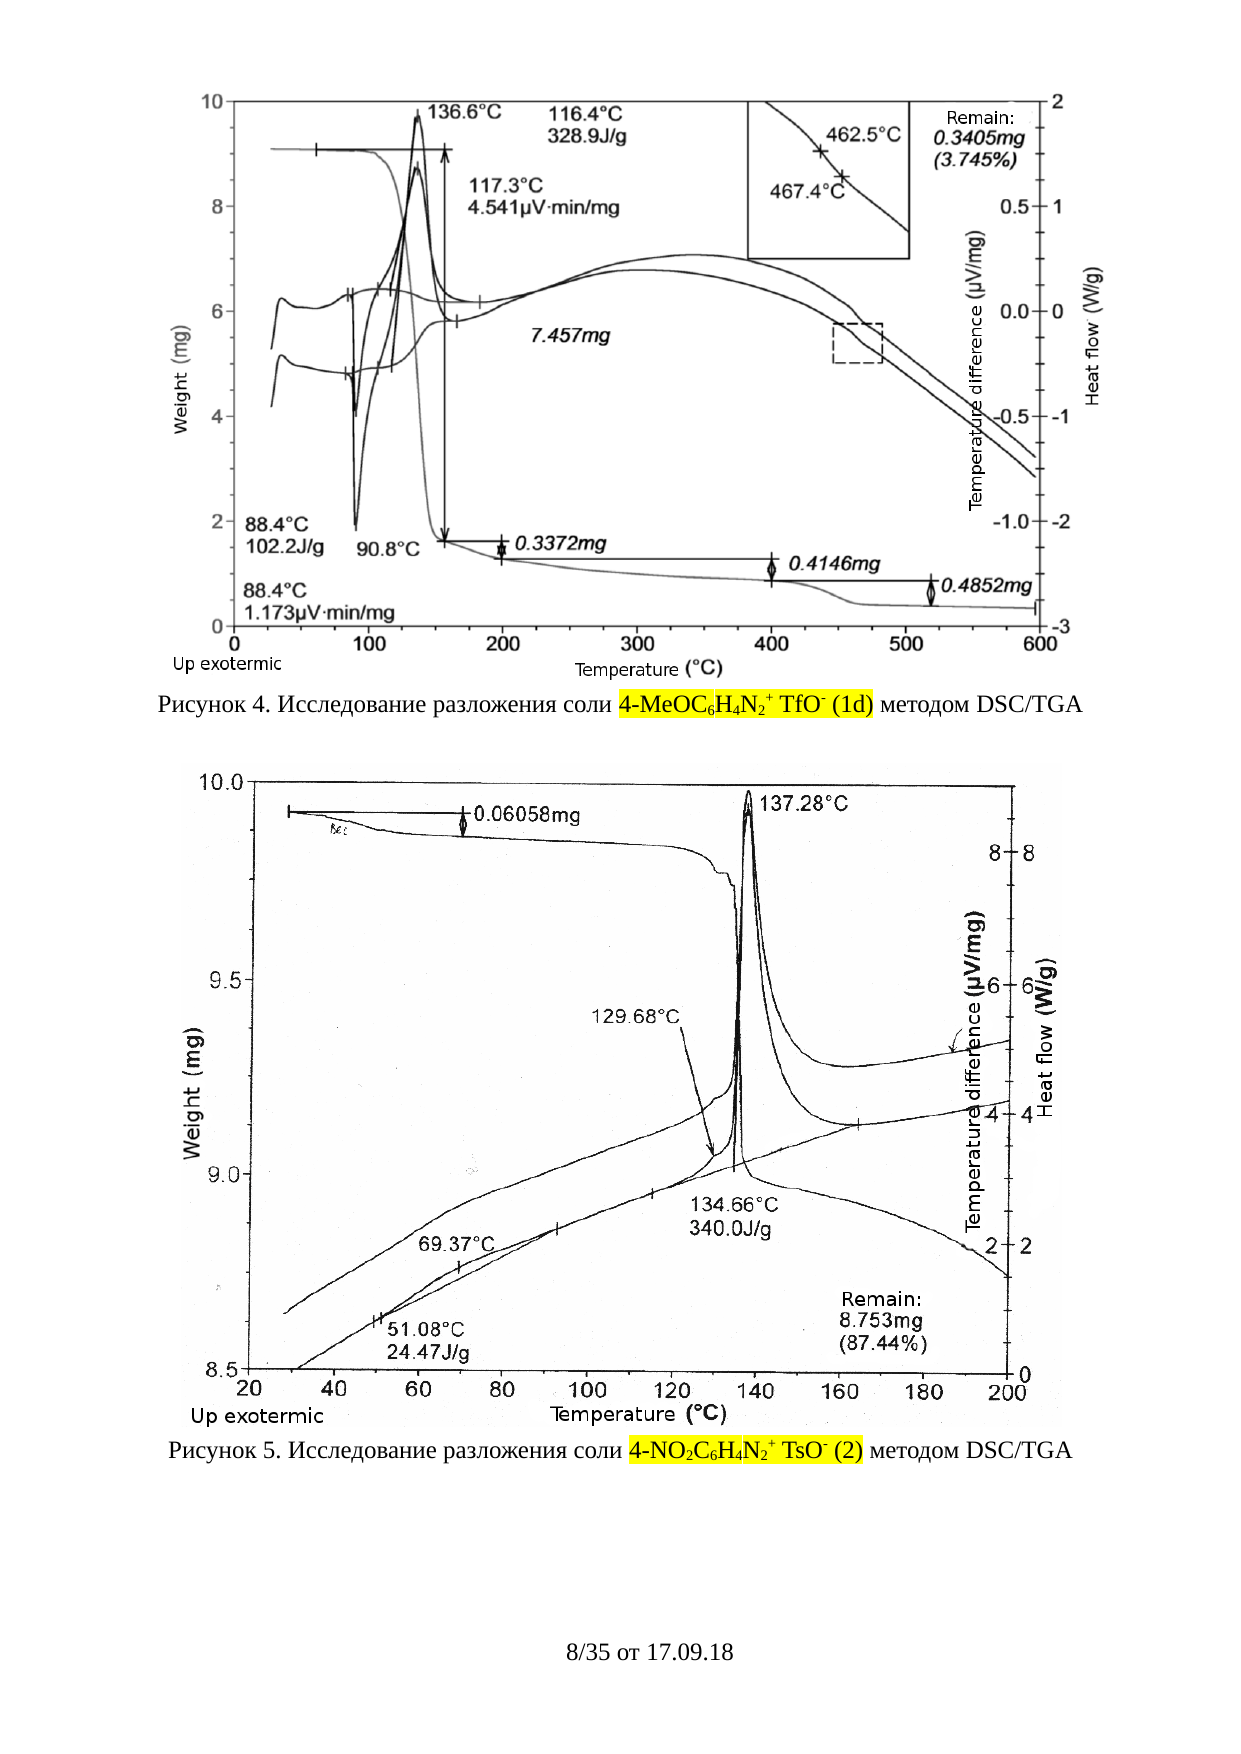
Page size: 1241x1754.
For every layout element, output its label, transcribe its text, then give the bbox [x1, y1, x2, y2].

picture [181, 763, 1062, 1427]
picture [138, 88, 1106, 681]
text Рисунок 5. Исследование разложения соли 4-NO2С6H4N2+ TsO- (2) методом DSC/TGA [118, 1435, 1122, 1464]
text Рисунок 4. Исследование разложения соли 4-MeOС6H4N2+ TfO- (1d) методом DSC/TGA [118, 689, 1122, 718]
